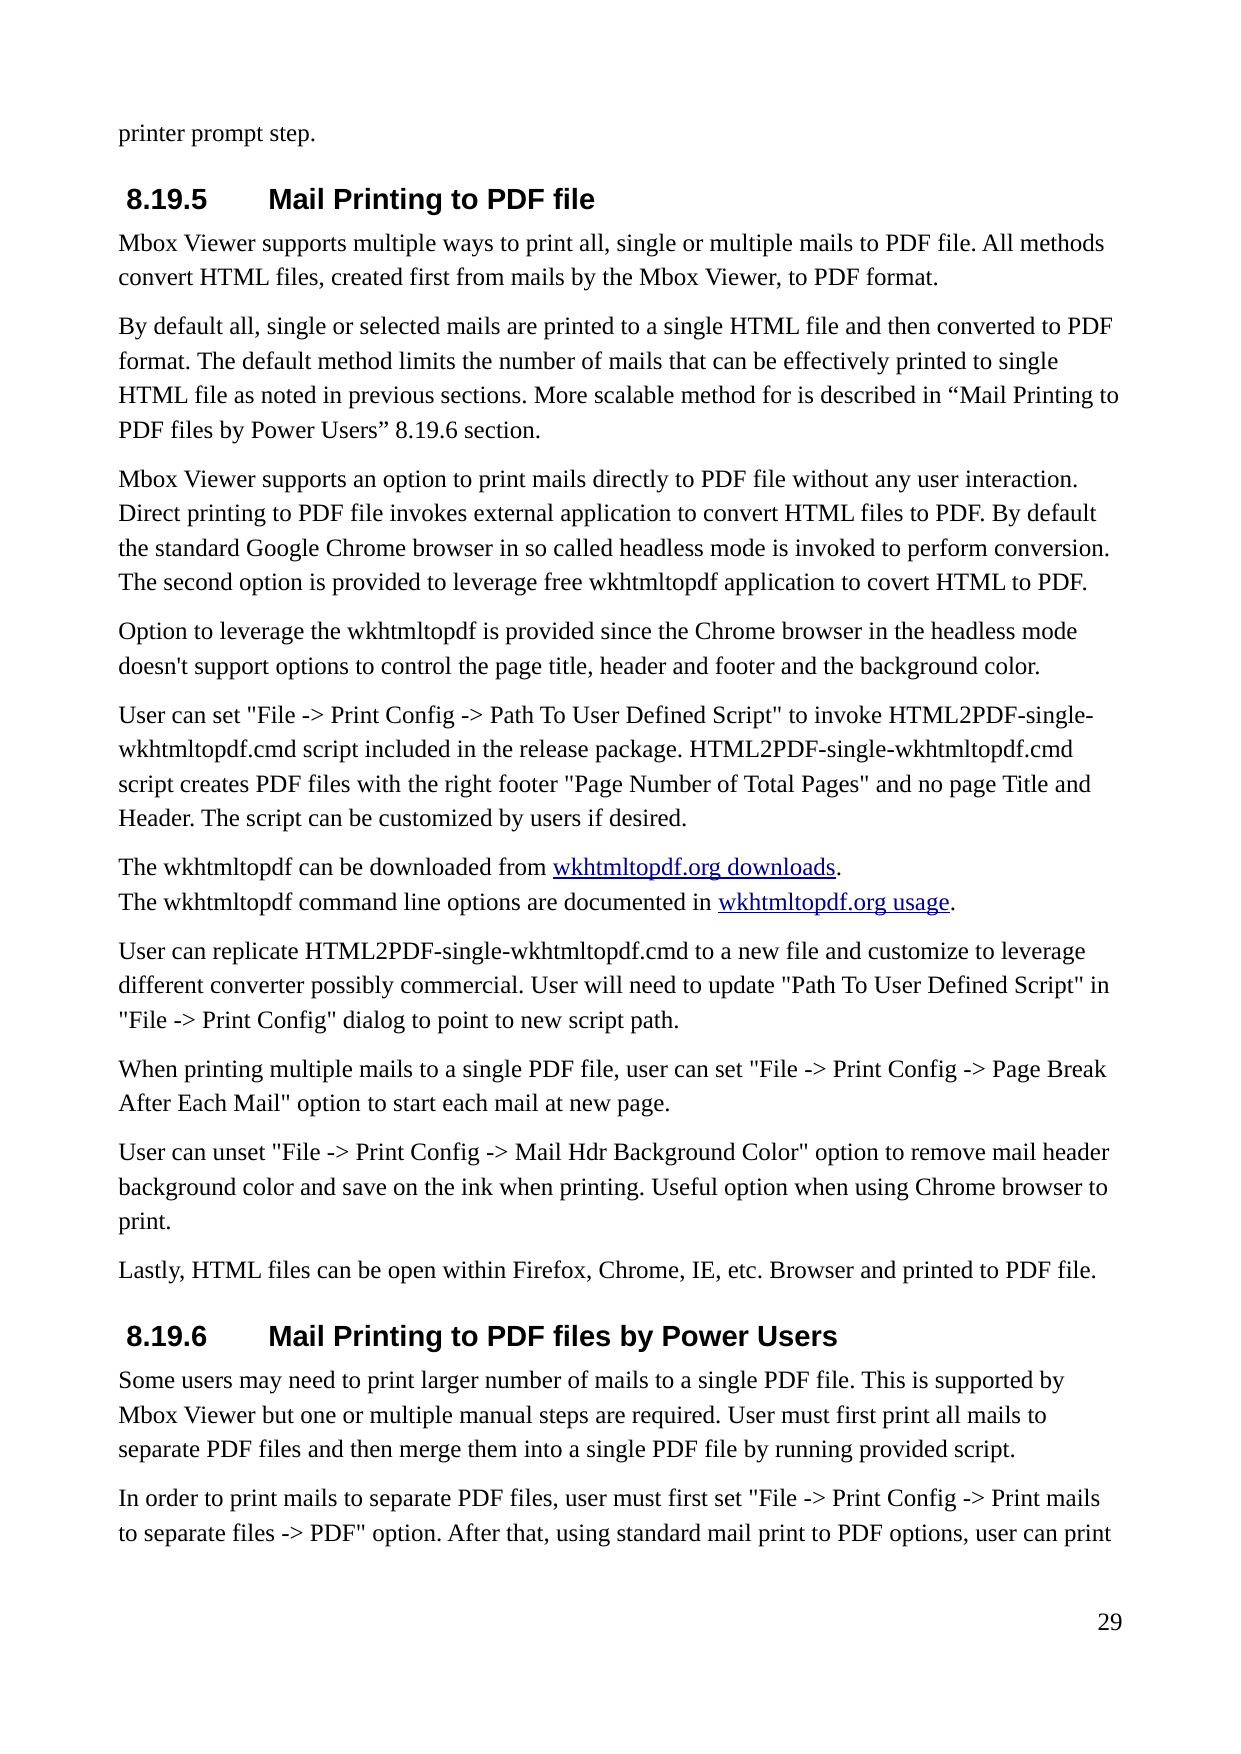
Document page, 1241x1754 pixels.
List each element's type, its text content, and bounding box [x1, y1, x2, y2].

text User can set "File -> Print Config -> Path To User Defined Script" to invoke HTML2PDF-single-wkhtmltopdf.cmd script included in the release package. HTML2PDF-single-wkhtmltopdf.cmd script creates PDF files with the right footer "Page Number of Total Pages" and no page Title and Header. The script can be customized by users if desired. [118, 700, 1122, 832]
text Mbox Viewer supports multiple ways to print all, single or multiple mails to PDF file. All methods convert HTML files, created first from mails by the Mbox Viewer, to PDF format. [118, 228, 1122, 291]
text User can unset "File -> Print Config -> Mail Hdr Background Color" option to remove mail header background color and save on the ink when printing. Useful option when using Chrome browser to print. [118, 1137, 1122, 1235]
text In order to print mails to separate PDF files, user must first set "File -> Print Config -> Print mails to separate files -> PDF" option. After that, using standard mail print to PDF options, user can print [118, 1483, 1122, 1546]
subtitle Mail Printing to PDF file [118, 182, 1122, 215]
text Some users may need to print larger number of mails to a single PDF file. This is supported by Mbox Viewer but one or multiple manual steps are required. User must first print all mails to separate PDF files and then merge them into a single PDF file by running provided script. [118, 1365, 1122, 1463]
text The wkhtmltopdf can be downloaded from wkhtmltopdf.org downloads. The wkhtmltopdf command line options are documented in wkhtmltopdf.org usage. [118, 852, 1122, 916]
text Option to leverage the wkhtmltopdf is provided since the Chrome browser in the headless mode doesn't support options to control the page title, header and footer and the background color. [118, 616, 1122, 679]
subtitle Mail Printing to PDF files by Power Users [118, 1319, 1122, 1353]
text Mbox Viewer supports an option to print mails directly to PDF file without any user interaction. Direct printing to PDF file invokes external application to convert HTML files to PDF. By default the standard Google Chrome browser in so called headless mode is invoked to perform conversion. The second option is provided to leverage free wkhtmltopdf application to covert HTML to PDF. [118, 464, 1122, 596]
text When printing multiple mails to a single PDF file, user can set "File -> Print Config -> Page Break After Each Mail" option to start each mail at new page. [118, 1054, 1122, 1117]
text printer prompt step. [118, 118, 1122, 147]
text Lastly, HTML files can be open within Firefox, Chrome, IE, etc. Browser and printed to PDF file. [118, 1256, 1122, 1284]
text By default all, single or selected mails are printed to a single HTML file and then converted to PDF format. The default method limits the number of mails that can be effectively printed to single HTML file as noted in previous sections. More scalable method for is described in “Mail Printing to PDF files by Power Users” 8.19.6 section. [118, 311, 1122, 443]
text User can replicate HTML2PDF-single-wkhtmltopdf.cmd to a new file and customize to leverage different converter possibly commercial. User will need to update "Path To User Defined Script" in "File -> Print Config" dialog to point to new script path. [118, 936, 1122, 1034]
